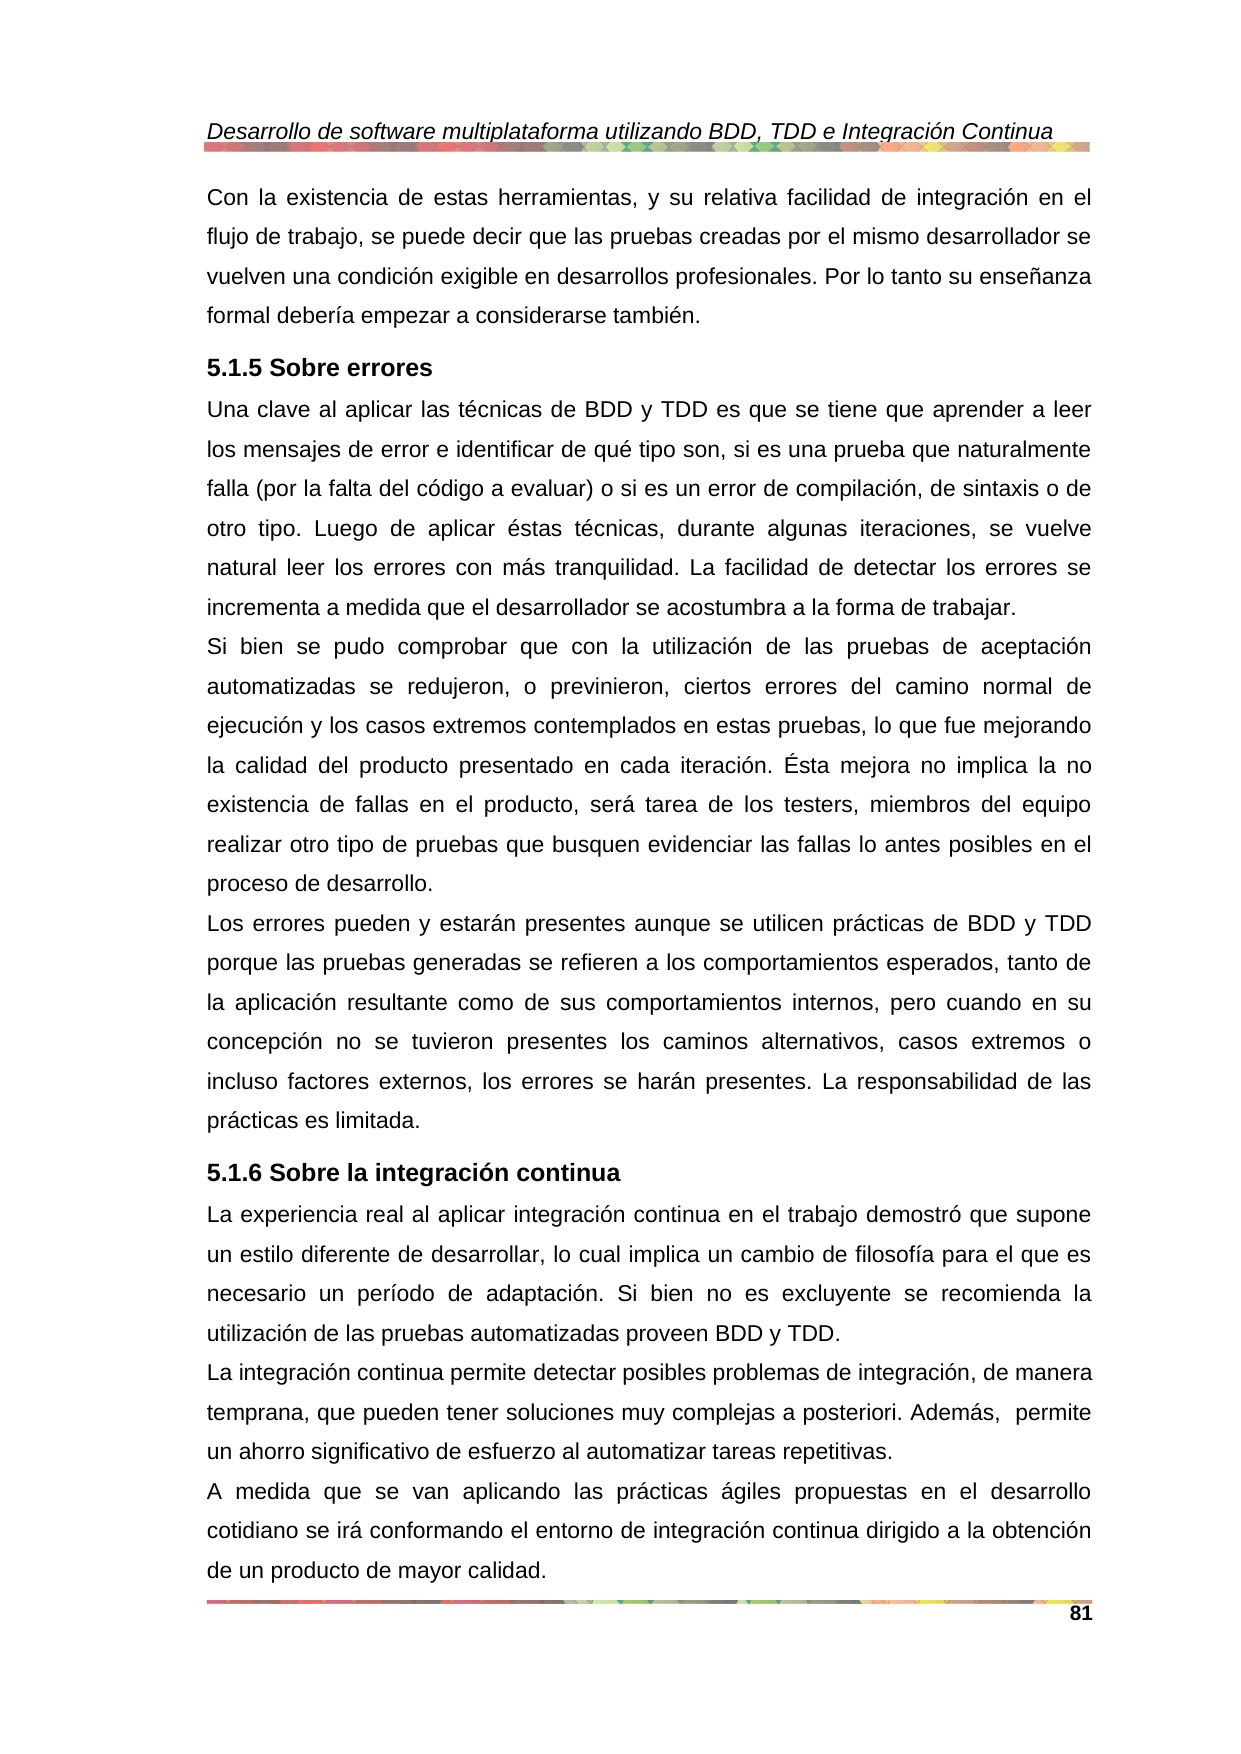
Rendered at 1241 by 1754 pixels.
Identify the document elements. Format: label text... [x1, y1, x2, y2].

text Si bien se pudo comprobar que con la utilización de las pruebas de aceptación automatizadas se redujeron, o previnieron, ciertos errores del camino normal de ejecución y los casos extremos contemplados en estas pruebas, lo que fue mejorando la calidad del producto presentado en cada iteración. Ésta mejora no implica la no existencia de fallas en el producto, será tarea de los testers, miembros del equipo realizar otro tipo de pruebas que busquen evidenciar las fallas lo antes posibles en el proceso de desarrollo. [207, 633, 1093, 897]
text La integración continua permite detectar posibles problemas de integración, de manera temprana, que pueden tener soluciones muy complejas a posteriori. Además, permite un ahorro significativo de esfuerzo al automatizar tareas repetitivas. [207, 1359, 1093, 1465]
text 5.1.6 Sobre la integración continua [207, 1158, 1093, 1187]
text Los errores pueden y estarán presentes aunque se utilicen prácticas de BDD y TDD porque las pruebas generadas se refieren a los comportamientos esperados, tanto de la aplicación resultante como de sus comportamientos internos, pero cuando en su concepción no se tuvieron presentes los caminos alternativos, casos extremos o incluso factores externos, los errores se harán presentes. La responsabilidad de las prácticas es limitada. [207, 910, 1093, 1133]
text [206, 1600, 1093, 1604]
text A medida que se van aplicando las prácticas ágiles propuestas en el desarrollo cotidiano se irá conformando el entorno de integración continua dirigido a la obtención de un producto de mayor calidad. [207, 1478, 1093, 1583]
text 5.1.5 Sobre errores [207, 353, 1093, 382]
list Con la existencia de estas herramientas, y su relativa facilidad de integración en el flujo de trabajo, se puede decir que las pruebas creadas por el mismo desarrollador se vuelven una condición exigible en desarrollos profesionales. Por lo tanto su enseñanza formal debería empezar a considerarse también. [207, 184, 1093, 328]
text Una clave al aplicar las técnicas de BDD y TDD es que se tiene que aprender a leer los mensajes de error e identificar de qué tipo son, si es una prueba que naturalmente falla (por la falta del código a evaluar) o si es un error de compilación, de sintaxis o de otro tipo. Luego de aplicar éstas técnicas, durante algunas iteraciones, se vuelve natural leer los errores con más tranquilidad. La facilidad de detectar los errores se incrementa a medida que el desarrollador se acostumbra a la forma de trabajar. [207, 396, 1093, 620]
text La experiencia real al aplicar integración continua en el trabajo demostró que supone un estilo diferente de desarrollar, lo cual implica un cambio de filosofía para el que es necesario un período de adaptación. Si bien no es excluyente se recomienda la utilización de las pruebas automatizadas proveen BDD y TDD. [207, 1201, 1093, 1346]
text [203, 142, 1090, 152]
